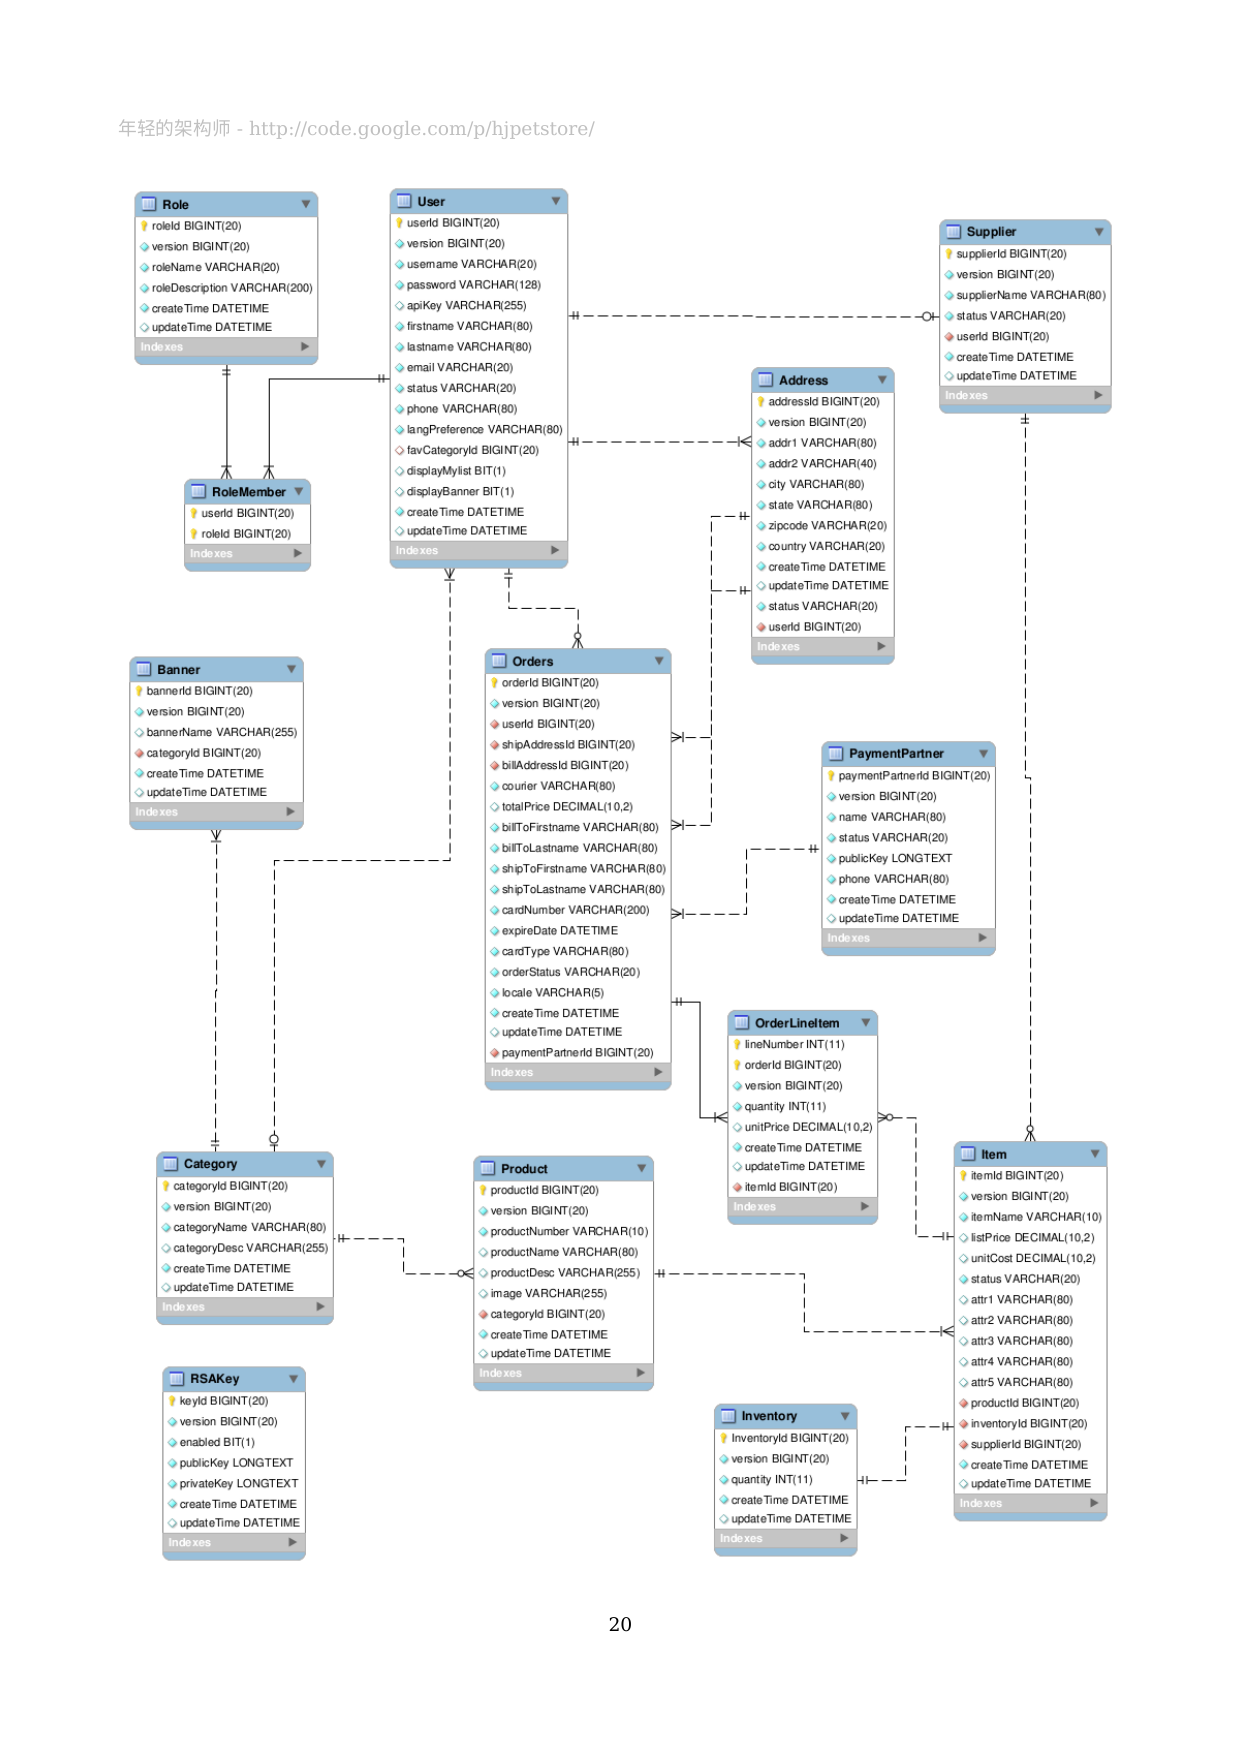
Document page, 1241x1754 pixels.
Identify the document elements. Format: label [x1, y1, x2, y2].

picture [119, 178, 1121, 1570]
